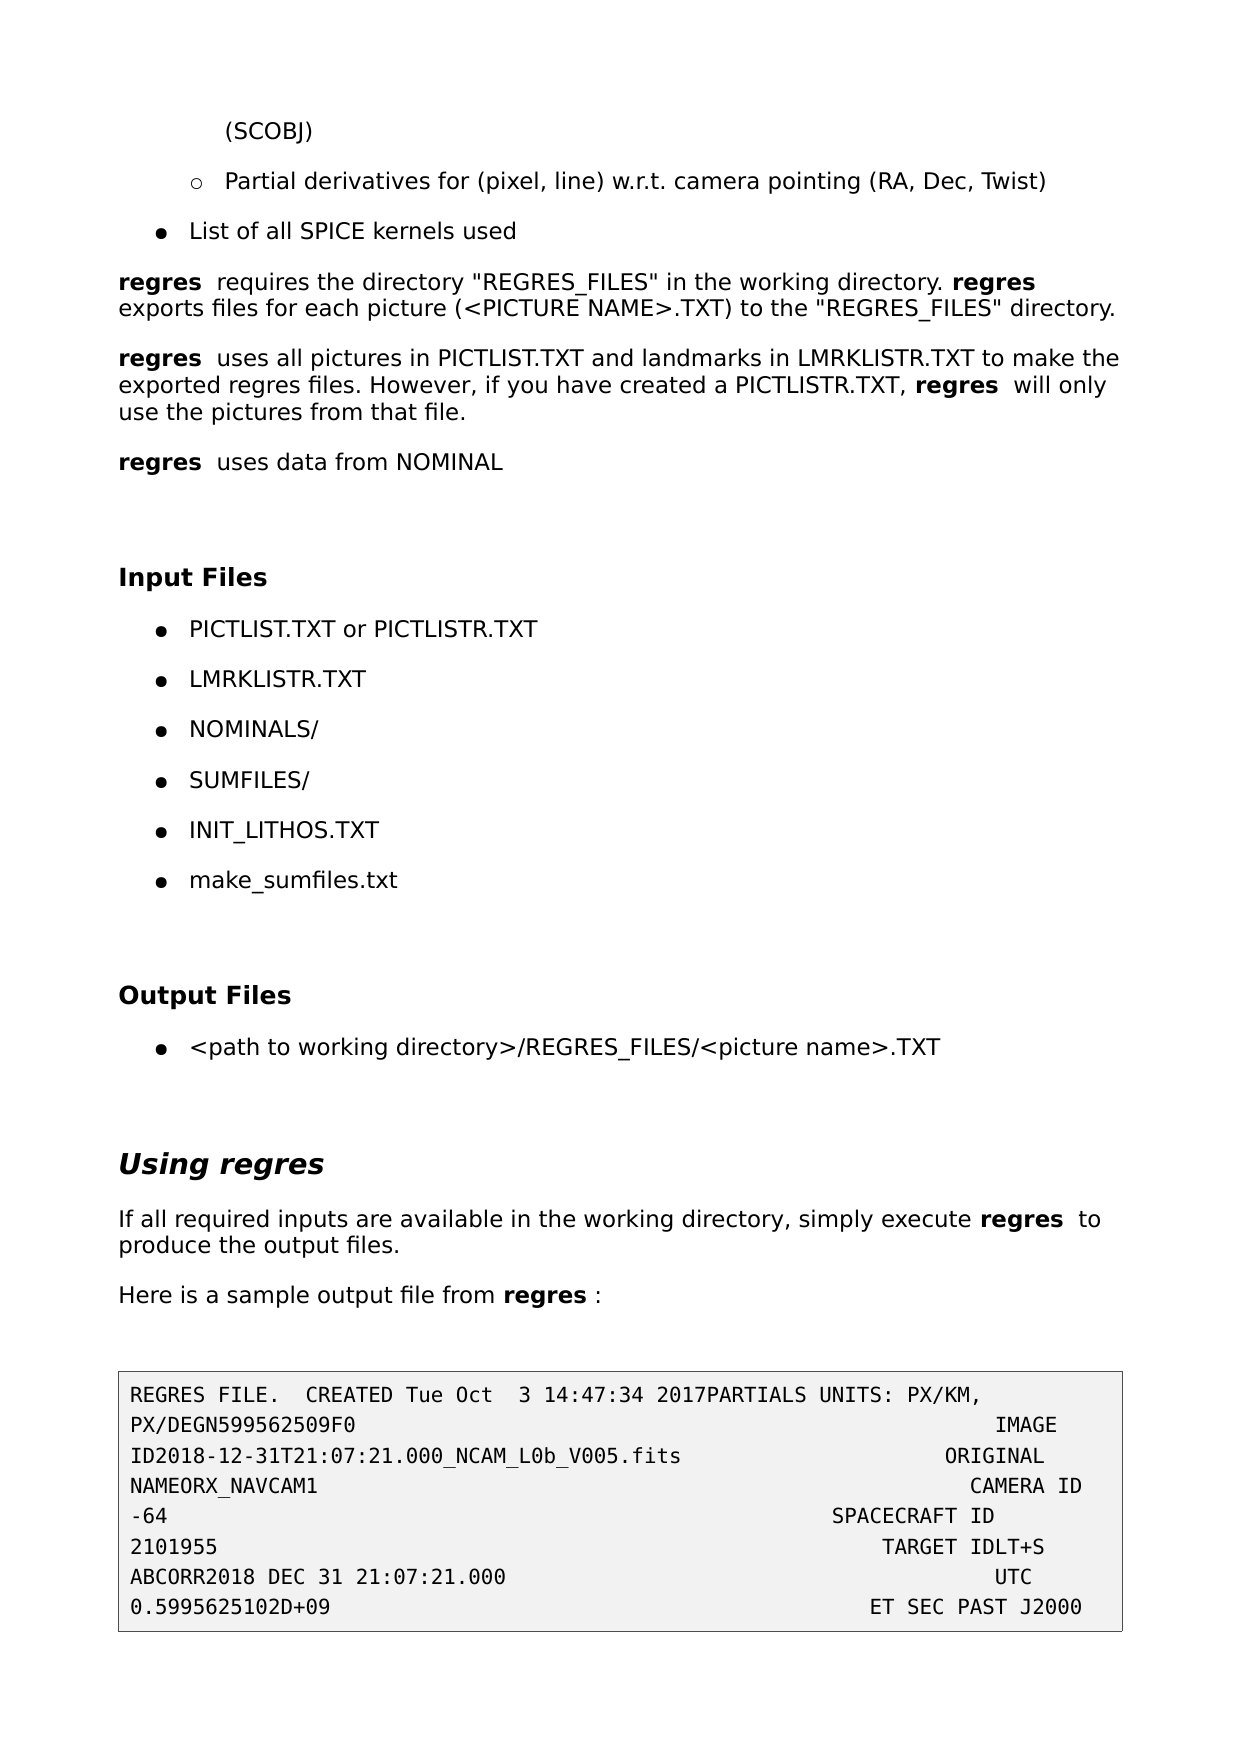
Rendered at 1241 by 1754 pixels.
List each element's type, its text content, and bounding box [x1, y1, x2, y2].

list List of all SPICE kernels used [153, 218, 1122, 245]
list <path to working directory>/REGRES_FILES/<picture name>.TXT [153, 1034, 1122, 1061]
list SUMFILES/ [153, 767, 1122, 793]
text regres uses data from NOMINAL [118, 449, 1122, 476]
text regres uses all pictures in PICTLIST.TXT and landmarks in LMRKLISTR.TXT to make the exported regres files. However, if you have created a PICTLISTR.TXT, regres will only use the pictures from that file. [118, 346, 1122, 426]
subtitle Using regres [118, 1148, 1122, 1181]
list INIT_LITHOS.TXT [153, 817, 1122, 844]
list NOMINALS/ [153, 717, 1122, 743]
list PICTLIST.TXT or PICTLISTR.TXT [153, 616, 1122, 643]
text If all required inputs are available in the working directory, simply execute regres to produce the output files. [118, 1206, 1122, 1259]
text REGRES FILE. CREATED Tue Oct 3 14:47:34 2017PARTIALS UNITS: PX/KM, PX/DEGN599562509F0 IMAGE ID2018-12-31T21:07:21.000_NCAM_L0b_V005.fits ORIGINAL NAMEORX_NAVCAM1 CAMERA ID -64 SPACECRAFT ID 2101955 TARGET IDLT+S ABCORR2018 DEC 31 21:07:21.000 UTC 0.5995625102D+09 ET SEC PAST J2000 [119, 1372, 1122, 1631]
text regres requires the directory "REGRES_FILES" in the working directory. regres exports files for each picture (<PICTURE NAME>.TXT) to the "REGRES_FILES" directory. [118, 269, 1122, 322]
text Here is a sample output file from regres : [118, 1283, 1122, 1309]
list LMRKLISTR.TXT [153, 666, 1122, 693]
list make_sumfiles.txt [153, 867, 1122, 894]
list (SCOBJ) [189, 118, 1122, 145]
subtitle Input Files [118, 563, 1122, 592]
subtitle Output Files [118, 981, 1122, 1010]
list Partial derivatives for (pixel, line) w.r.t. camera pointing (RA, Dec, Twist) [189, 168, 1122, 195]
